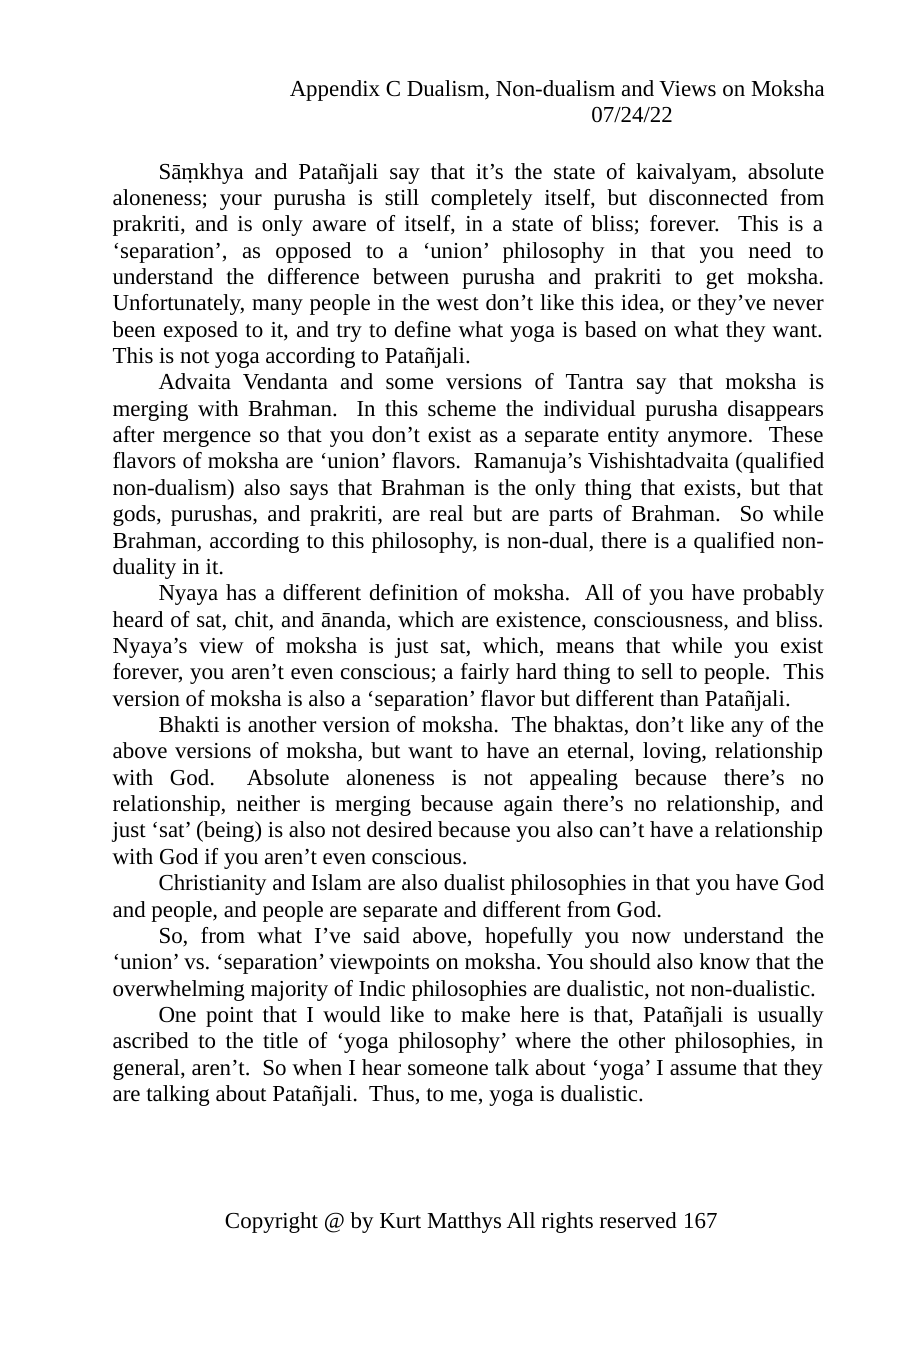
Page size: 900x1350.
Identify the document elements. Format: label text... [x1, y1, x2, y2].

text Advaita Vendanta and some versions of Tantra say that moksha is merging with Brahman. In this scheme the individual purusha disappears after mergence so that you don’t exist as a separate entity anymore. These flavors of moksha are ‘union’ flavors. Ramanuja’s Vishishtadvaita (qualified non-dualism) also says that Brahman is the only thing that exists, but that gods, purushas, and prakriti, are real but are parts of Brahman. So while Brahman, according to this philosophy, is non-dual, there is a qualified non-duality in it. [112, 368, 825, 579]
text So, from what I’ve said above, hopefully you now understand the ‘union’ vs. ‘separation’ viewpoints on moksha. You should also know that the overwhelming majority of Indic philosophies are dualistic, not non-dualistic. [112, 922, 825, 1001]
text Bhakti is another version of moksha. The bhaktas, don’t like any of the above versions of moksha, but want to have an eternal, loving, relationship with God. Absolute aloneness is not appealing because there’s no relationship, neither is merging because again there’s no relationship, and just ‘sat’ (being) is also not desired because you also can’t have a relationship with God if you aren’t even conscious. [112, 711, 825, 869]
text Christianity and Islam are also dualist philosophies in that you have God and people, and people are separate and different from God. [112, 869, 825, 922]
text Nyaya has a different definition of moksha. All of you have probably heard of sat, chit, and ānanda, which are existence, consciousness, and bliss. Nyaya’s view of moksha is just sat, which, means that while you exist forever, you aren’t even conscious; a fairly hard thing to sell to people. This version of moksha is also a ‘separation’ flavor but different than Patañjali. [112, 579, 825, 711]
text One point that I would like to make here is that, Patañjali is usually ascribed to the title of ‘yoga philosophy’ where the other philosophies, in general, aren’t. So when I hear someone talk about ‘yoga’ I assume that they are talking about Patañjali. Thus, to me, yoga is dualistic. [112, 1001, 825, 1106]
text Sāṃkhya and Patañjali say that it’s the state of kaivalyam, absolute aloneness; your purusha is still completely itself, but disconnected from prakriti, and is only aware of itself, in a state of bliss; forever. This is a ‘separation’, as opposed to a ‘union’ philosophy in that you need to understand the difference between purusha and prakriti to get moksha. Unfortunately, many people in the west don’t like this idea, or they’ve never been exposed to it, and try to define what yoga is based on what they want. This is not yoga according to Patañjali. [112, 158, 825, 368]
